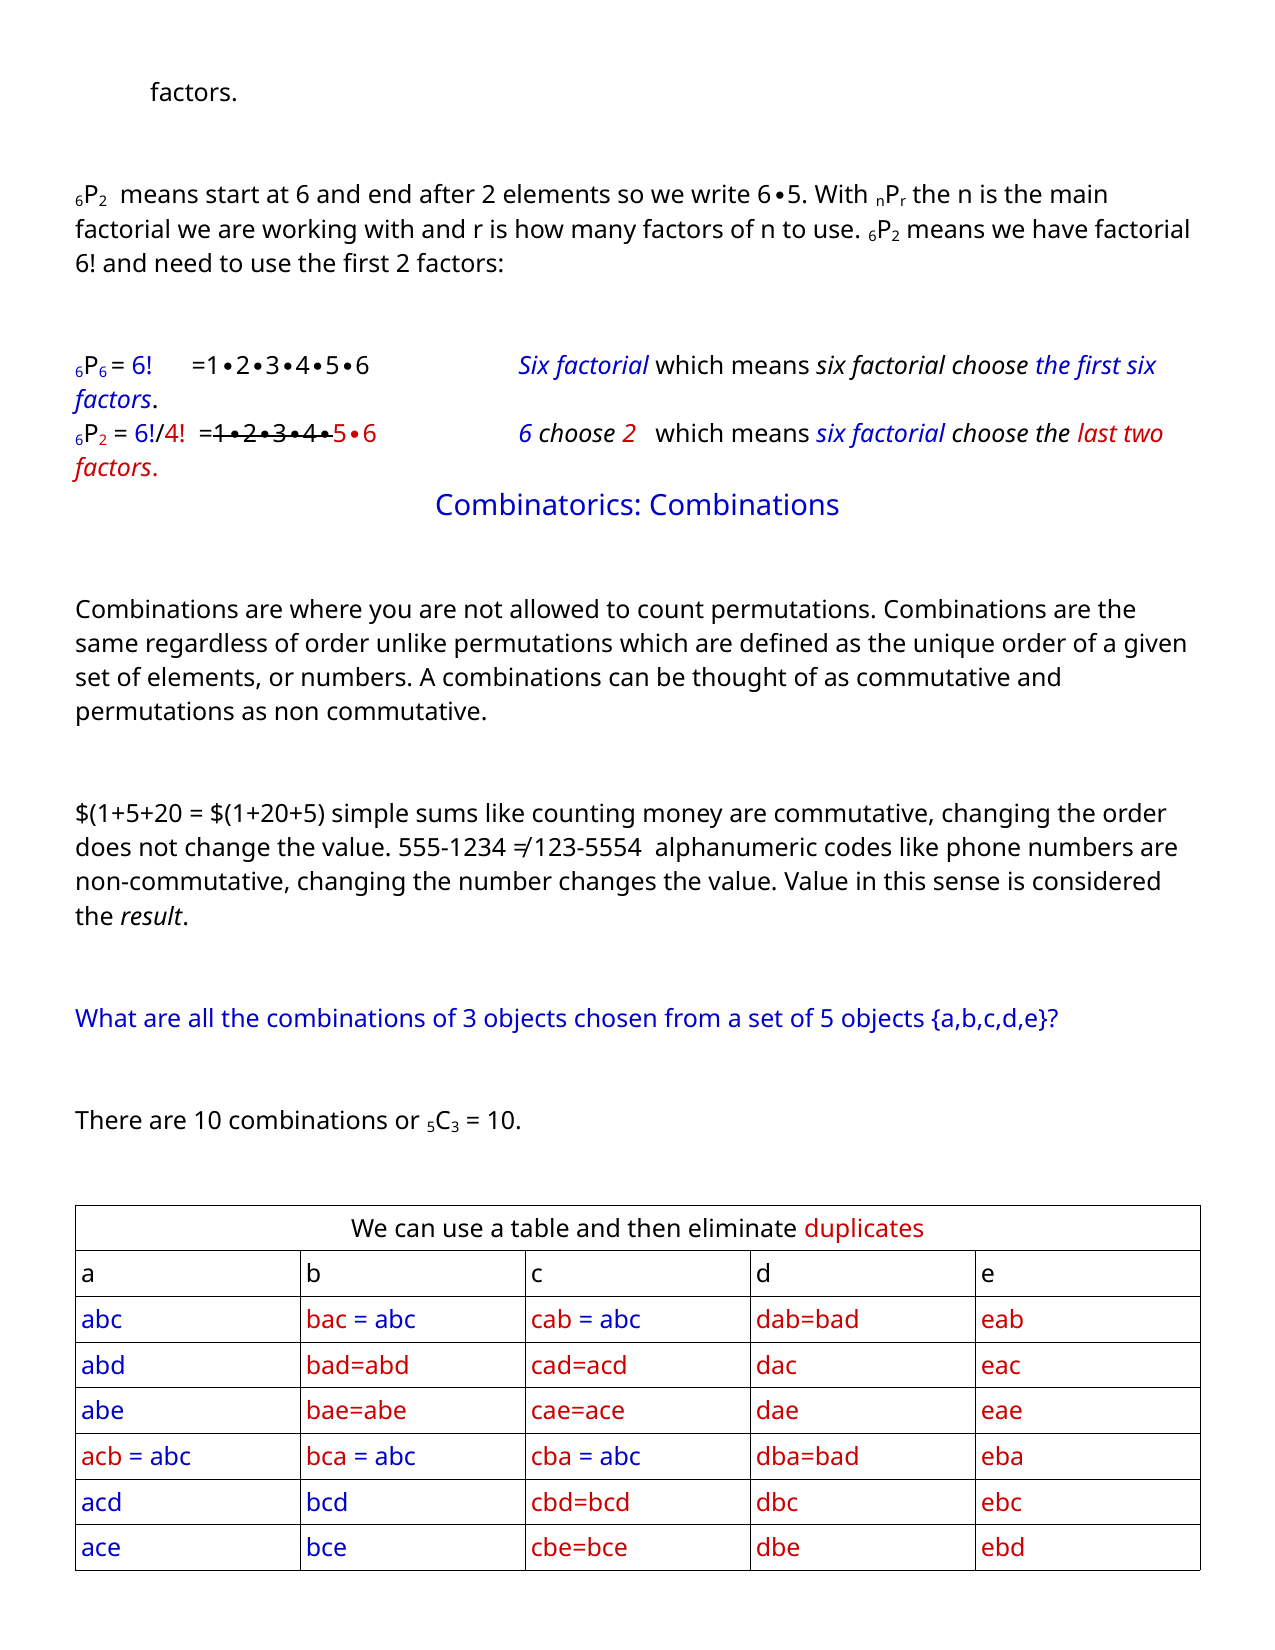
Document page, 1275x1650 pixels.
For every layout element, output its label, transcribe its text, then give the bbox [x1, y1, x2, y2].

table_cell dae [751, 1388, 975, 1433]
table_cell ebd [976, 1525, 1200, 1570]
table_cell d [751, 1251, 975, 1296]
table_cell cab = abc [526, 1297, 750, 1342]
table_cell dbc [751, 1480, 975, 1524]
table_cell cbe=bce [526, 1525, 750, 1570]
table_cell bad=abd [301, 1343, 525, 1387]
table_cell eab [976, 1297, 1200, 1342]
table_cell cad=acd [526, 1343, 750, 1387]
table_cell ace [76, 1525, 300, 1570]
text 6P6 = 6! =1∙2∙3∙4∙5∙6 Six factorial which means six factorial choose the first six factors. [75, 347, 1200, 416]
table_cell dac [751, 1343, 975, 1387]
table_cell eac [976, 1343, 1200, 1387]
table_cell acb = abc [76, 1434, 300, 1478]
table_cell c [526, 1251, 750, 1296]
table_cell bcd [301, 1480, 525, 1524]
table_cell cbd=bcd [526, 1480, 750, 1524]
table_cell bae=abe [301, 1388, 525, 1433]
table_cell bce [301, 1525, 525, 1570]
table_cell abd [76, 1343, 300, 1387]
table_cell dab=bad [751, 1297, 975, 1342]
text 6P2 means start at 6 and end after 2 elements so we write 6∙5. With nPr the n is the main factorial we are working with and r is how many factors of n to use. 6P2 means we have factorial 6! and need to use the first 2 factors: [75, 177, 1200, 279]
table_cell bca = abc [301, 1434, 525, 1478]
text $(1+5+20 = $(1+20+5) simple sums like counting money are commutative, changing the order does not change the value. 555-1234 ≠ 123-5554 alphanumeric codes like phone numbers are non-commutative, changing the number changes the value. Value in this sense is considered the result. [75, 796, 1200, 932]
table_cell abe [76, 1388, 300, 1433]
table_cell acd [76, 1480, 300, 1524]
table_cell eba [976, 1434, 1200, 1478]
list factors. [112, 75, 1200, 109]
text What are all the combinations of 3 objects chosen from a set of 5 objects {a,b,c,d,e}? [75, 1000, 1200, 1034]
text There are 10 combinations or 5C3 = 10. [75, 1102, 1200, 1137]
table_cell bac = abc [301, 1297, 525, 1342]
text 6P2 = 6!/4! =1∙2∙3∙4∙5∙6 6 choose 2 which means six factorial choose the last two factors. [75, 416, 1200, 484]
table_cell e [976, 1251, 1200, 1296]
table_cell eae [976, 1388, 1200, 1433]
table_cell cba = abc [526, 1434, 750, 1478]
table_cell dbe [751, 1525, 975, 1570]
text Combinations are where you are not allowed to count permutations. Combinations are the same regardless of order unlike permutations which are defined as the unique order of a given set of elements, or numbers. A combinations can be thought of as commutative and permutations as non commutative. [75, 592, 1200, 728]
table_cell ebc [976, 1480, 1200, 1524]
table_cell b [301, 1251, 525, 1296]
table_cell dba=bad [751, 1434, 975, 1478]
table_header We can use a table and then eliminate duplicates [76, 1206, 1200, 1250]
table_cell abc [76, 1297, 300, 1342]
table_cell a [76, 1251, 300, 1296]
table_cell cae=ace [526, 1388, 750, 1433]
text Combinatorics: Combinations [75, 484, 1200, 523]
